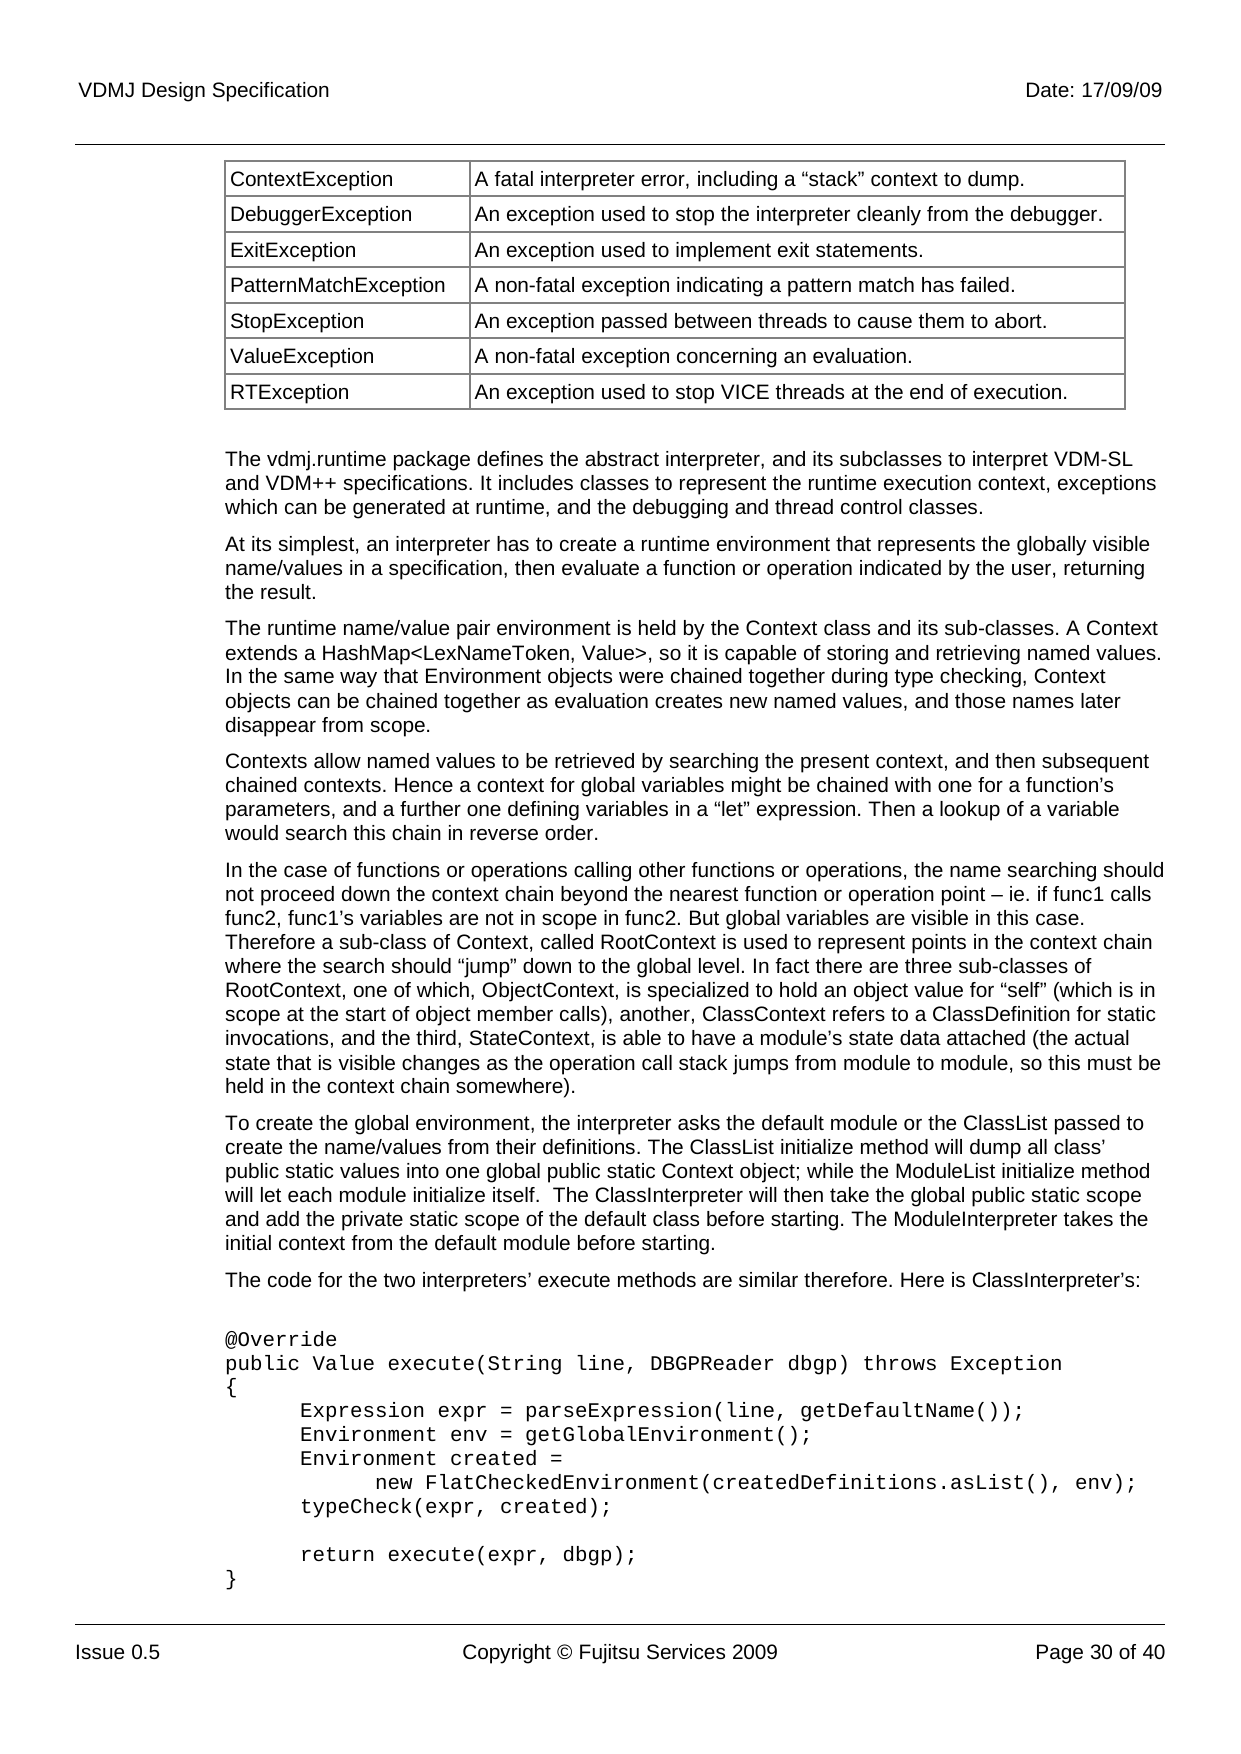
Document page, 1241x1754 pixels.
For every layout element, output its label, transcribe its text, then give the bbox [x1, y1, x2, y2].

table_cell ExitException [226, 233, 469, 266]
text @Override [225, 1328, 1165, 1352]
text typeCheck(expr, created); [225, 1496, 1165, 1520]
table_cell An exception used to stop the interpreter cleanly from the debugger. [471, 197, 1124, 231]
table_cell ContextException [226, 162, 469, 195]
table_cell A fatal interpreter error, including a “stack” context to dump. [471, 162, 1124, 195]
text The code for the two interpreters’ execute methods are similar therefore. Here is ClassInterpreter’s: [225, 1268, 1165, 1292]
text return execute(expr, dbgp); [225, 1544, 1165, 1568]
text new FlatCheckedEnvironment(createdDefinitions.asList(), env); [225, 1472, 1165, 1496]
text The runtime name/value pair environment is held by the Context class and its sub-classes. A Context extends a HashMap<LexNameToken, Value>, so it is capable of storing and retrieving named values. In the same way that Environment objects were chained together during type checking, Context objects can be chained together as evaluation creates new named values, and those names later disappear from scope. [225, 616, 1165, 737]
table_cell RTException [226, 375, 469, 408]
table_cell An exception used to stop VICE threads at the end of execution. [471, 375, 1124, 408]
text In the case of functions or operations calling other functions or operations, the name searching should not proceed down the context chain beyond the nearest function or operation point – ie. if func1 calls func2, func1’s variables are not in scope in func2. But global variables are visible in this case. Therefore a sub-class of Context, called RootContext is used to represent points in the context chain where the search should “jump” down to the global level. In fact there are three sub-classes of RootContext, one of which, ObjectContext, is specialized to hold an object value for “self” (which is in scope at the start of object member calls), another, ClassContext refers to a ClassDefinition for static invocations, and the third, StateContext, is able to have a module’s state data attached (the actual state that is visible changes as the operation call stack jumps from module to module, so this must be held in the context chain somewhere). [225, 858, 1165, 1098]
table_cell A non-fatal exception concerning an evaluation. [471, 339, 1124, 373]
table_cell StopException [226, 304, 469, 337]
text public Value execute(String line, DBGPReader dbgp) throws Exception [225, 1352, 1165, 1376]
table_cell An exception used to implement exit statements. [471, 233, 1124, 266]
table_cell DebuggerException [226, 197, 469, 231]
text { [225, 1376, 1165, 1400]
table_cell PatternMatchException [226, 268, 469, 302]
table_cell An exception passed between threads to cause them to abort. [471, 304, 1124, 337]
text Contexts allow named values to be retrieved by searching the present context, and then subsequent chained contexts. Hence a context for global variables might be chained with one for a function’s parameters, and a further one defining variables in a “let” expression. Then a lookup of a variable would search this chain in reverse order. [225, 749, 1165, 845]
text At its simplest, an interpreter has to create a runtime environment that represents the globally visible name/values in a specification, then evaluate a function or operation indicated by the user, returning the result. [225, 532, 1165, 604]
text Expression expr = parseExpression(line, getDefaultName()); [225, 1400, 1165, 1424]
text To create the global environment, the interpreter asks the default module or the ClassList passed to create the name/values from their definitions. The ClassList initialize method will dump all class’ public static values into one global public static Context object; while the ModuleList initialize method will let each module initialize itself. The ClassInterpreter will then take the global public static scope and add the private static scope of the default class before starting. The ModuleInterpreter takes the initial context from the default module before starting. [225, 1111, 1165, 1255]
text } [225, 1568, 1165, 1592]
text Environment created = [225, 1448, 1165, 1472]
text Environment env = getGlobalEnvironment(); [225, 1424, 1165, 1448]
text The vdmj.runtime package defines the abstract interpreter, and its subclasses to interpret VDM-SL and VDM++ specifications. It includes classes to represent the runtime execution context, exceptions which can be generated at runtime, and the debugging and thread control classes. [225, 447, 1165, 519]
table_cell A non-fatal exception indicating a pattern match has failed. [471, 268, 1124, 302]
table_cell ValueException [226, 339, 469, 373]
